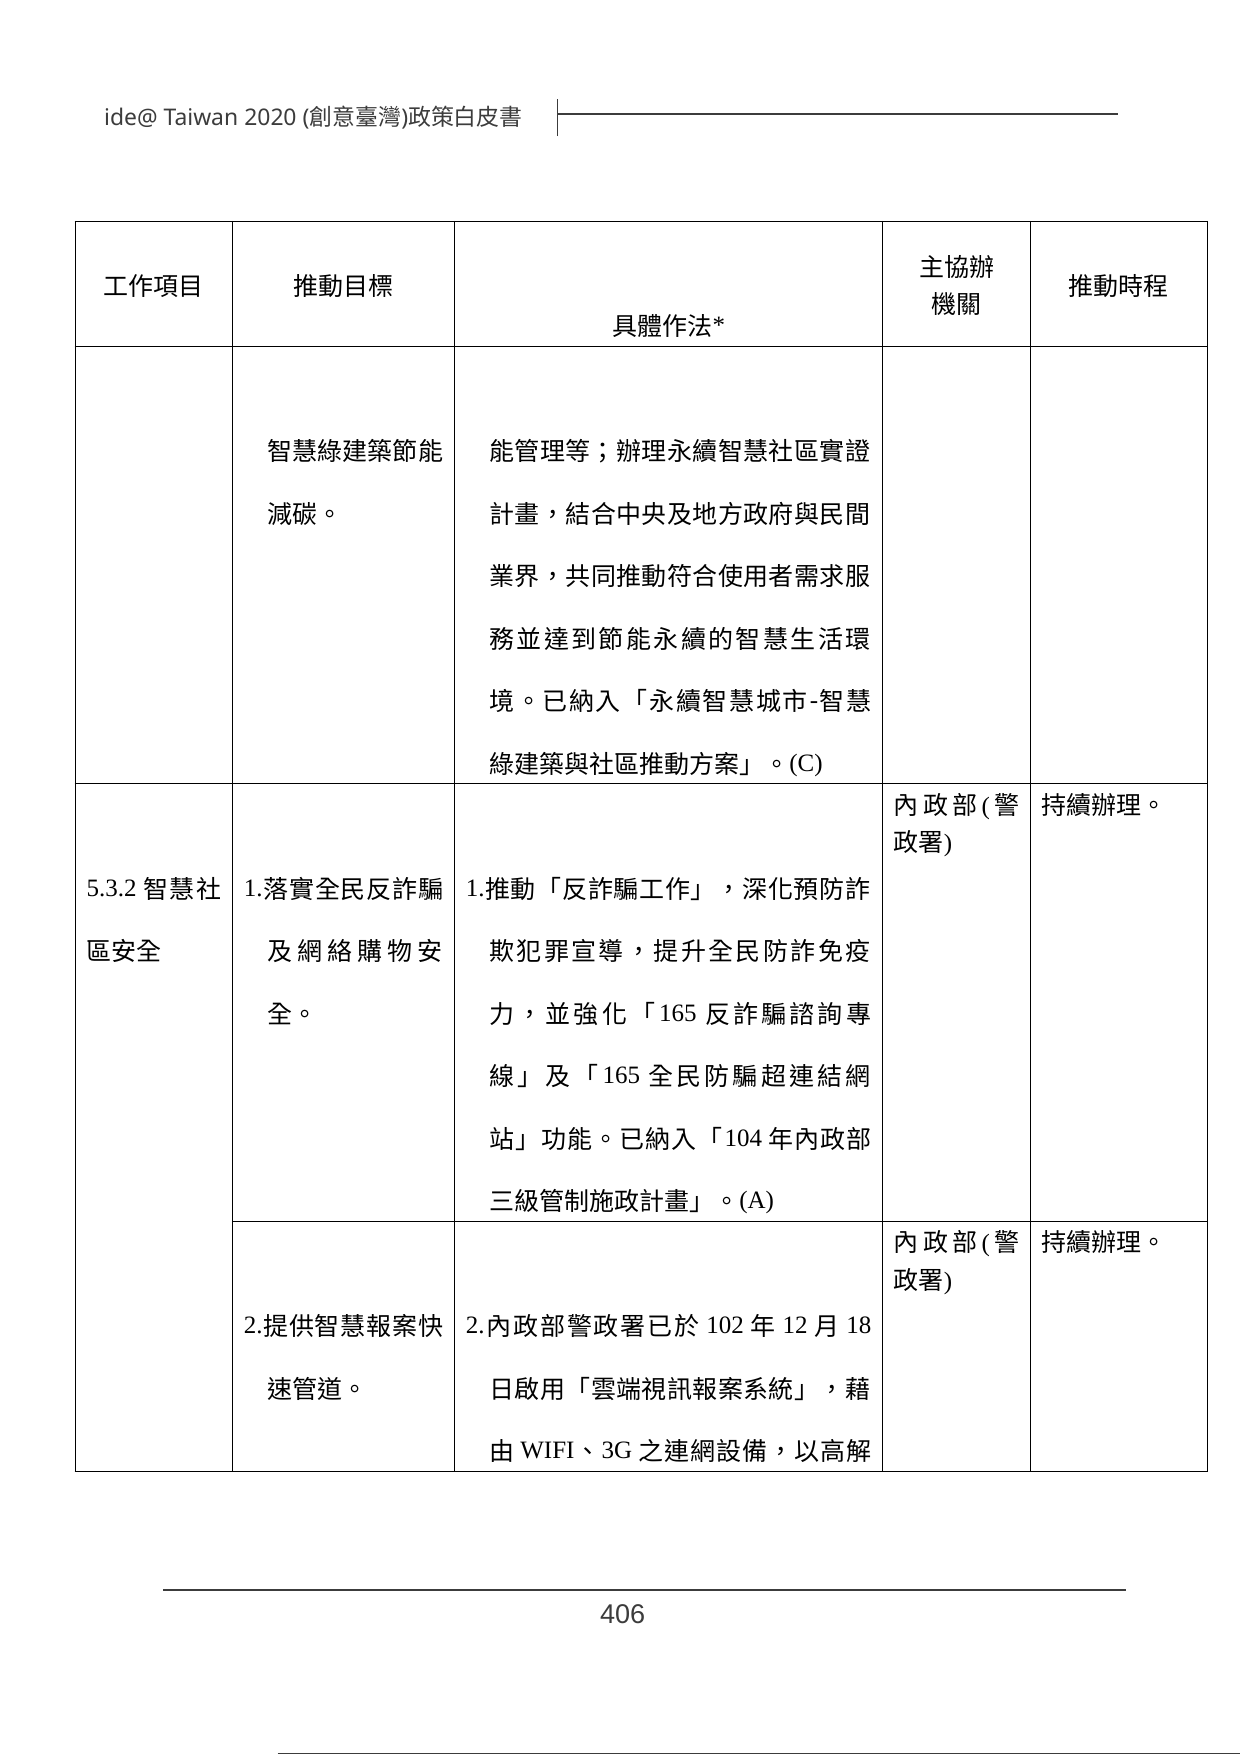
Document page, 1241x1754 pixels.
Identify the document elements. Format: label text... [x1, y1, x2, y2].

table_cell 內政部(警政署) [883, 1222, 1030, 1471]
table_cell 智慧綠建築節能減碳。 [233, 347, 454, 783]
table_cell 內政部(警政署) [883, 784, 1030, 1221]
table_cell [1031, 347, 1207, 783]
table_cell 持續辦理。 [1031, 1222, 1207, 1471]
table_cell [76, 347, 232, 783]
table_cell [883, 347, 1030, 783]
table_cell 2.提供智慧報案快速管道。 [233, 1222, 454, 1471]
table_header 推動時程 [1031, 222, 1207, 346]
table_cell 2.內政部警政署已於102年12月18日啟用「雲端視訊報案系統」，藉由WIFI、3G之連網設備，以高解 [455, 1222, 882, 1471]
table_cell 1.推動「反詐騙工作」，深化預防詐欺犯罪宣導，提升全民防詐免疫力，並強化「165反詐騙諮詢專線」及「165全民防騙超連結網站」功能。已納入「104年內政部三級管制施政計畫」。(A) [455, 784, 882, 1221]
table_cell 5.3.2智慧社區安全 [76, 784, 232, 1471]
table_header 工作項目 [76, 222, 232, 346]
table_cell 能管理等；辦理永續智慧社區實證計畫，結合中央及地方政府與民間業界，共同推動符合使用者需求服務並達到節能永續的智慧生活環境。已納入「永續智慧城市-智慧綠建築與社區推動方案」。(C) [455, 347, 882, 783]
table_header 推動目標 [233, 222, 454, 346]
table_header 主協辦 機關 [883, 222, 1030, 346]
table_cell 持續辦理。 [1031, 784, 1207, 1221]
table_cell 1.落實全民反詐騙及網絡購物安全。 [233, 784, 454, 1221]
table_header 具體作法* [455, 222, 882, 346]
